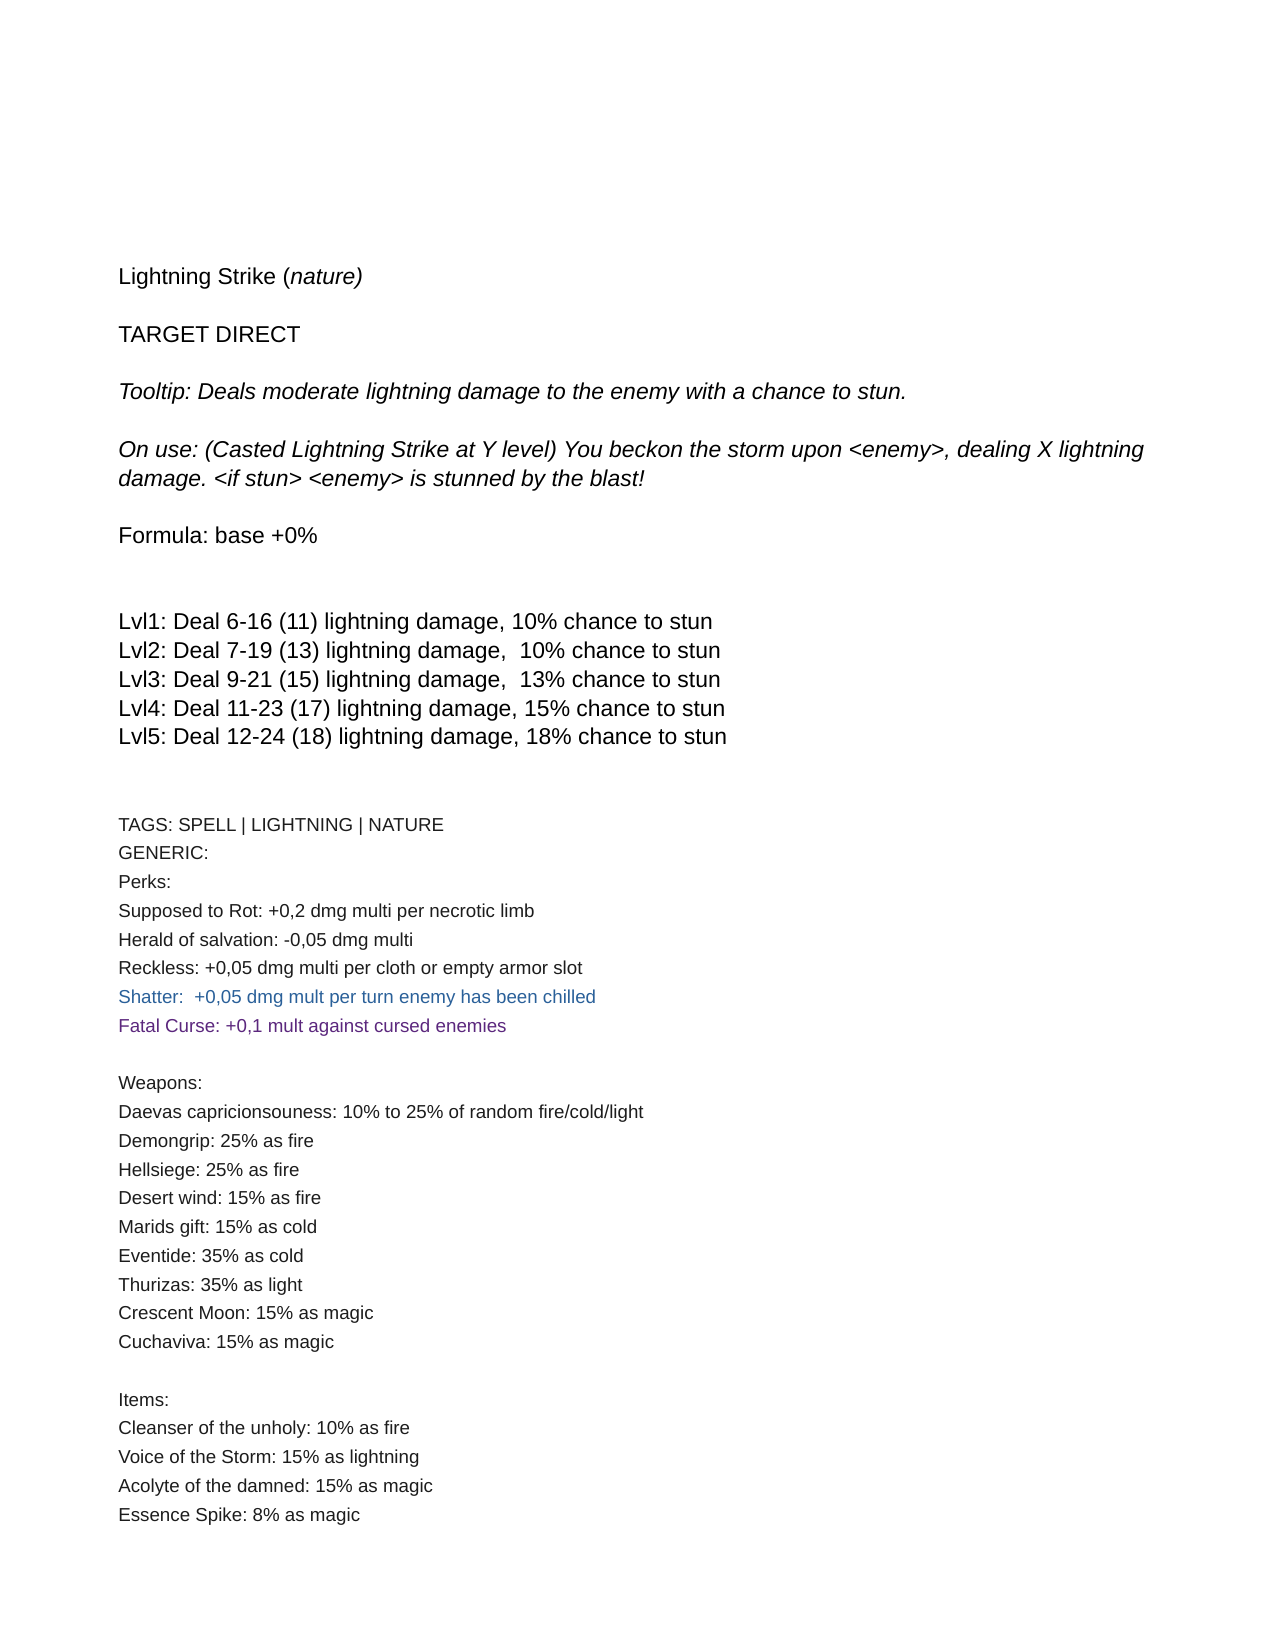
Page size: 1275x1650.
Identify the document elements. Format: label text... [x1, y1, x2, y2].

text Desert wind: 15% as fire [118, 1182, 1157, 1211]
text Shatter: +0,05 dmg mult per turn enemy has been chilled [118, 981, 1157, 1009]
text Thurizas: 35% as light [118, 1268, 1157, 1297]
text Acolyte of the damned: 15% as magic [118, 1469, 1157, 1498]
text TAGS: SPELL | LIGHTNING | NATURE GENERIC: Perks: [118, 808, 1157, 894]
text Cleanser of the unholy: 10% as fire [118, 1412, 1157, 1441]
text Daevas capricionsouness: 10% to 25% of random fire/cold/light [118, 1096, 1157, 1124]
text Weapons: [118, 1067, 1157, 1096]
text Reckless: +0,05 dmg multi per cloth or empty armor slot [118, 952, 1157, 981]
text Lvl3: Deal 9-21 (15) lightning damage, 13% chance to stun [118, 664, 1157, 693]
text Essence Spike: 8% as magic [118, 1498, 1157, 1527]
text Voice of the Storm: 15% as lightning [118, 1441, 1157, 1469]
text Tooltip: Deals moderate lightning damage to the enemy with a chance to stun. On use: (Casted Lightning Strike at Y level) You beckon the storm upon <enemy>, dealing X lightning damage. <if stun> <enemy> is stunned by the blast! Formula: base +0% [118, 377, 1157, 578]
text Herald of salvation: -0,05 dmg multi [118, 923, 1157, 952]
text Marids gift: 15% as cold [118, 1211, 1157, 1239]
text Crescent Moon: 15% as magic [118, 1297, 1157, 1326]
text Lightning Strike (nature) TARGET DIRECT [118, 262, 1157, 348]
text Lvl1: Deal 6-16 (11) lightning damage, 10% chance to stun Lvl2: Deal 7-19 (13) lightning damage, 10% chance to stun [118, 607, 1157, 664]
text Fatal Curse: +0,1 mult against cursed enemies [118, 1009, 1157, 1038]
text Demongrip: 25% as fire [118, 1124, 1157, 1153]
text Supposed to Rot: +0,2 dmg multi per necrotic limb [118, 894, 1157, 923]
text Items: [118, 1383, 1157, 1412]
text Lvl5: Deal 12-24 (18) lightning damage, 18% chance to stun [118, 722, 1157, 751]
text Cuchaviva: 15% as magic [118, 1326, 1157, 1354]
text Hellsiege: 25% as fire [118, 1153, 1157, 1182]
text Eventide: 35% as cold [118, 1239, 1157, 1268]
text Lvl4: Deal 11-23 (17) lightning damage, 15% chance to stun [118, 693, 1157, 722]
